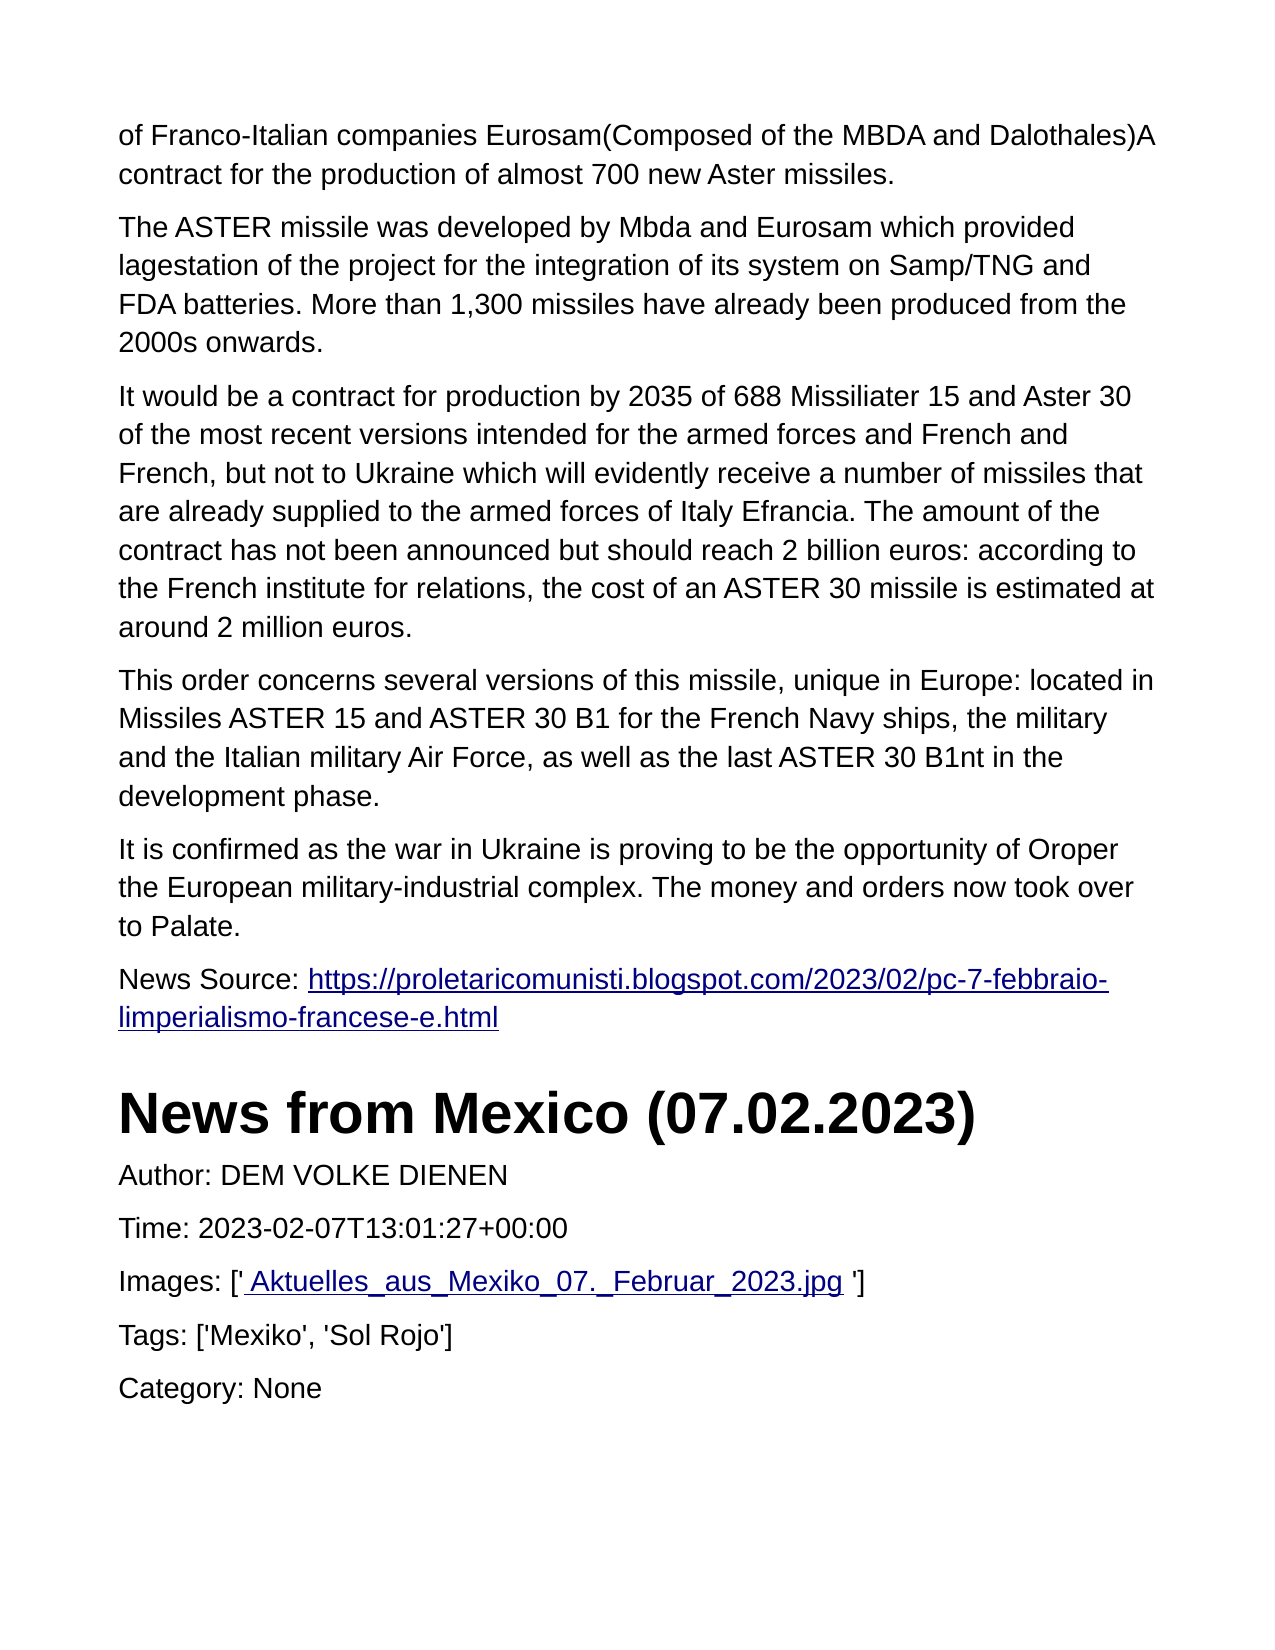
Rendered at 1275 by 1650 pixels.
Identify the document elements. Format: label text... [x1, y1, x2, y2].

text The ASTER missile was developed by Mbda and Eurosam which provided lagestation of the project for the integration of its system on Samp/TNG and FDA batteries. More than 1,300 missiles have already been produced from the 2000s onwards. [118, 210, 1157, 359]
text of Franco-Italian companies Eurosam(Composed of the MBDA and Dalothales)A contract for the production of almost 700 new Aster missiles. [118, 118, 1157, 190]
text It would be a contract for production by 2035 of 688 Missiliater 15 and Aster 30 of the most recent versions intended for the armed forces and French and French, but not to Ukraine which will evidently receive a number of missiles that are already supplied to the armed forces of Italy Efrancia. The amount of the contract has not been announced but should reach 2 billion euros: according to the French institute for relations, the cost of an ASTER 30 missile is estimated at around 2 million euros. [118, 378, 1157, 643]
text Category: None [118, 1371, 1157, 1404]
text Tags: ['Mexiko', 'Sol Rojo'] [118, 1317, 1157, 1351]
text It is confirmed as the war in Ukraine is proving to be the opportunity of Oroper the European military-industrial complex. The money and orders now took over to Palate. [118, 832, 1157, 942]
text This order concerns several versions of this missile, unique in Europe: located in Missiles ASTER 15 and ASTER 30 B1 for the French Navy ships, the military and the Italian military Air Force, as well as the last ASTER 30 B1nt in the development phase. [118, 663, 1157, 812]
text News Source: https://proletaricomunisti.blogspot.com/2023/02/pc-7-febbraio-limperialismo-francese-e.html [118, 962, 1157, 1034]
text Author: DEM VOLKE DIENEN [118, 1158, 1157, 1192]
text Time: 2023-02-07T13:01:27+00:00 [118, 1211, 1157, 1245]
text Images: [' Aktuelles_aus_Mexiko_07._Februar_2023.jpg '] [118, 1264, 1157, 1298]
subtitle News from Mexico (07.02.2023) [118, 1078, 1157, 1146]
